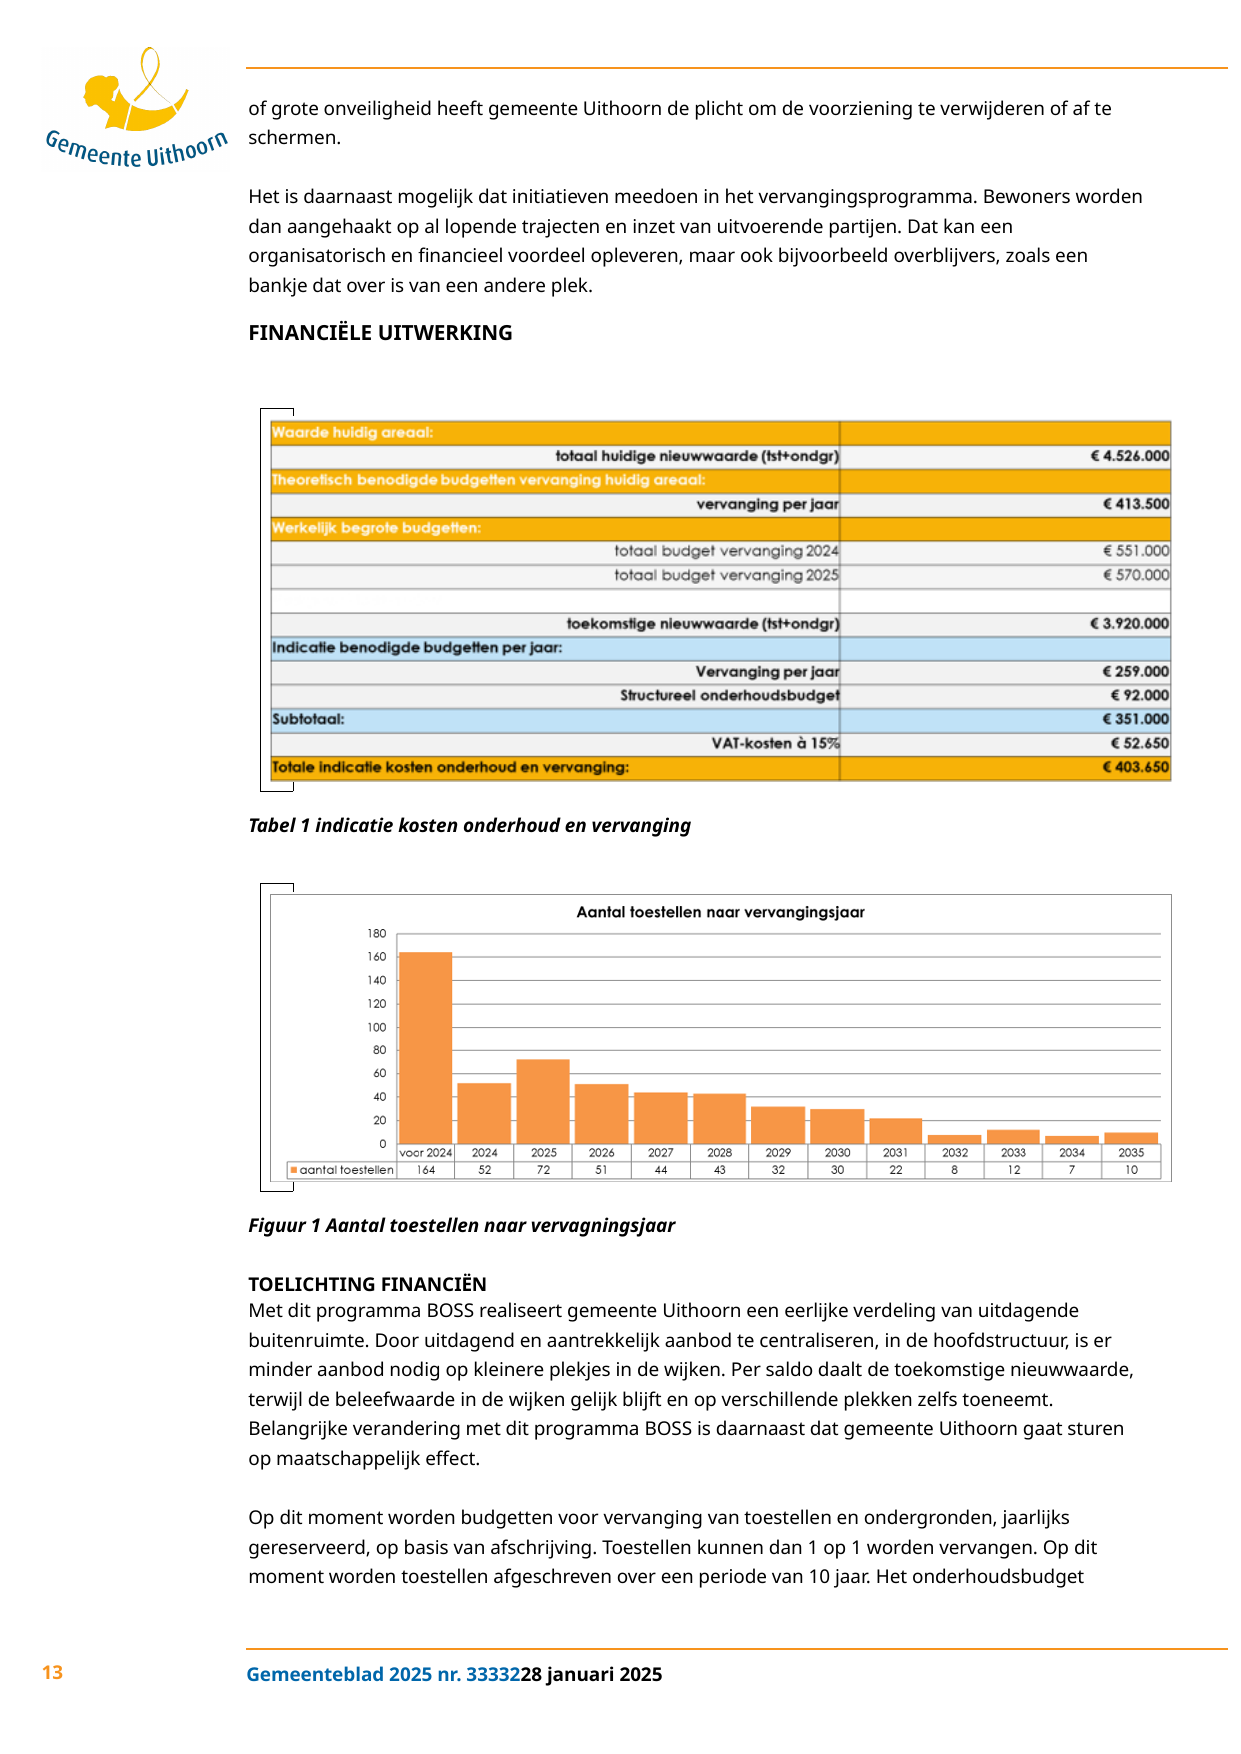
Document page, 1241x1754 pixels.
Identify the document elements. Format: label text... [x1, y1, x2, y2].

text Het is daarnaast mogelijk dat initiatieven meedoen in het vervangingsprogramma. Bewoners worden dan aangehaakt op al lopende trajecten en inzet van uitvoerende partijen. Dat kan een organisatorisch en financieel voordeel opleveren, maar ook bijvoorbeeld overblijvers, zoals een bankje dat over is van een andere plek. [248, 183, 1152, 298]
picture [268, 892, 1173, 1182]
text FINANCIËLE UITWERKING [248, 318, 1152, 346]
text TOELICHTING FINANCIËN [248, 1271, 1152, 1297]
text Tabel 1 indicatie kosten onderhoud en vervanging [248, 812, 1152, 838]
text Op dit moment worden budgetten voor vervanging van toestellen en ondergronden, jaarlijks gereserveerd, op basis van afschrijving. Toestellen kunnen dan 1 op 1 worden vervangen. Op dit moment worden toestellen afgeschreven over een periode van 10 jaar. Het onderhoudsbudget [248, 1504, 1152, 1589]
picture [41, 47, 231, 172]
picture [268, 416, 1173, 782]
text Met dit programma BOSS realiseert gemeente Uithoorn een eerlijke verdeling van uitdagende buitenruimte. Door uitdagend en aantrekkelijk aanbod te centraliseren, in de hoofdstructuur, is er minder aanbod nodig op kleinere plekjes in de wijken. Per saldo daalt de toekomstige nieuwwaarde, terwijl de beleefwaarde in de wijken gelijk blijft en op verschillende plekken zelfs toeneemt. Belangrijke verandering met dit programma BOSS is daarnaast dat gemeente Uithoorn gaat sturen op maatschappelijk effect. [248, 1297, 1152, 1471]
text of grote onveiligheid heeft gemeente Uithoorn de plicht om de voorziening te verwijderen of af te schermen. [248, 95, 1152, 150]
text Figuur 1 Aantal toestellen naar vervagningsjaar [248, 1212, 1152, 1238]
